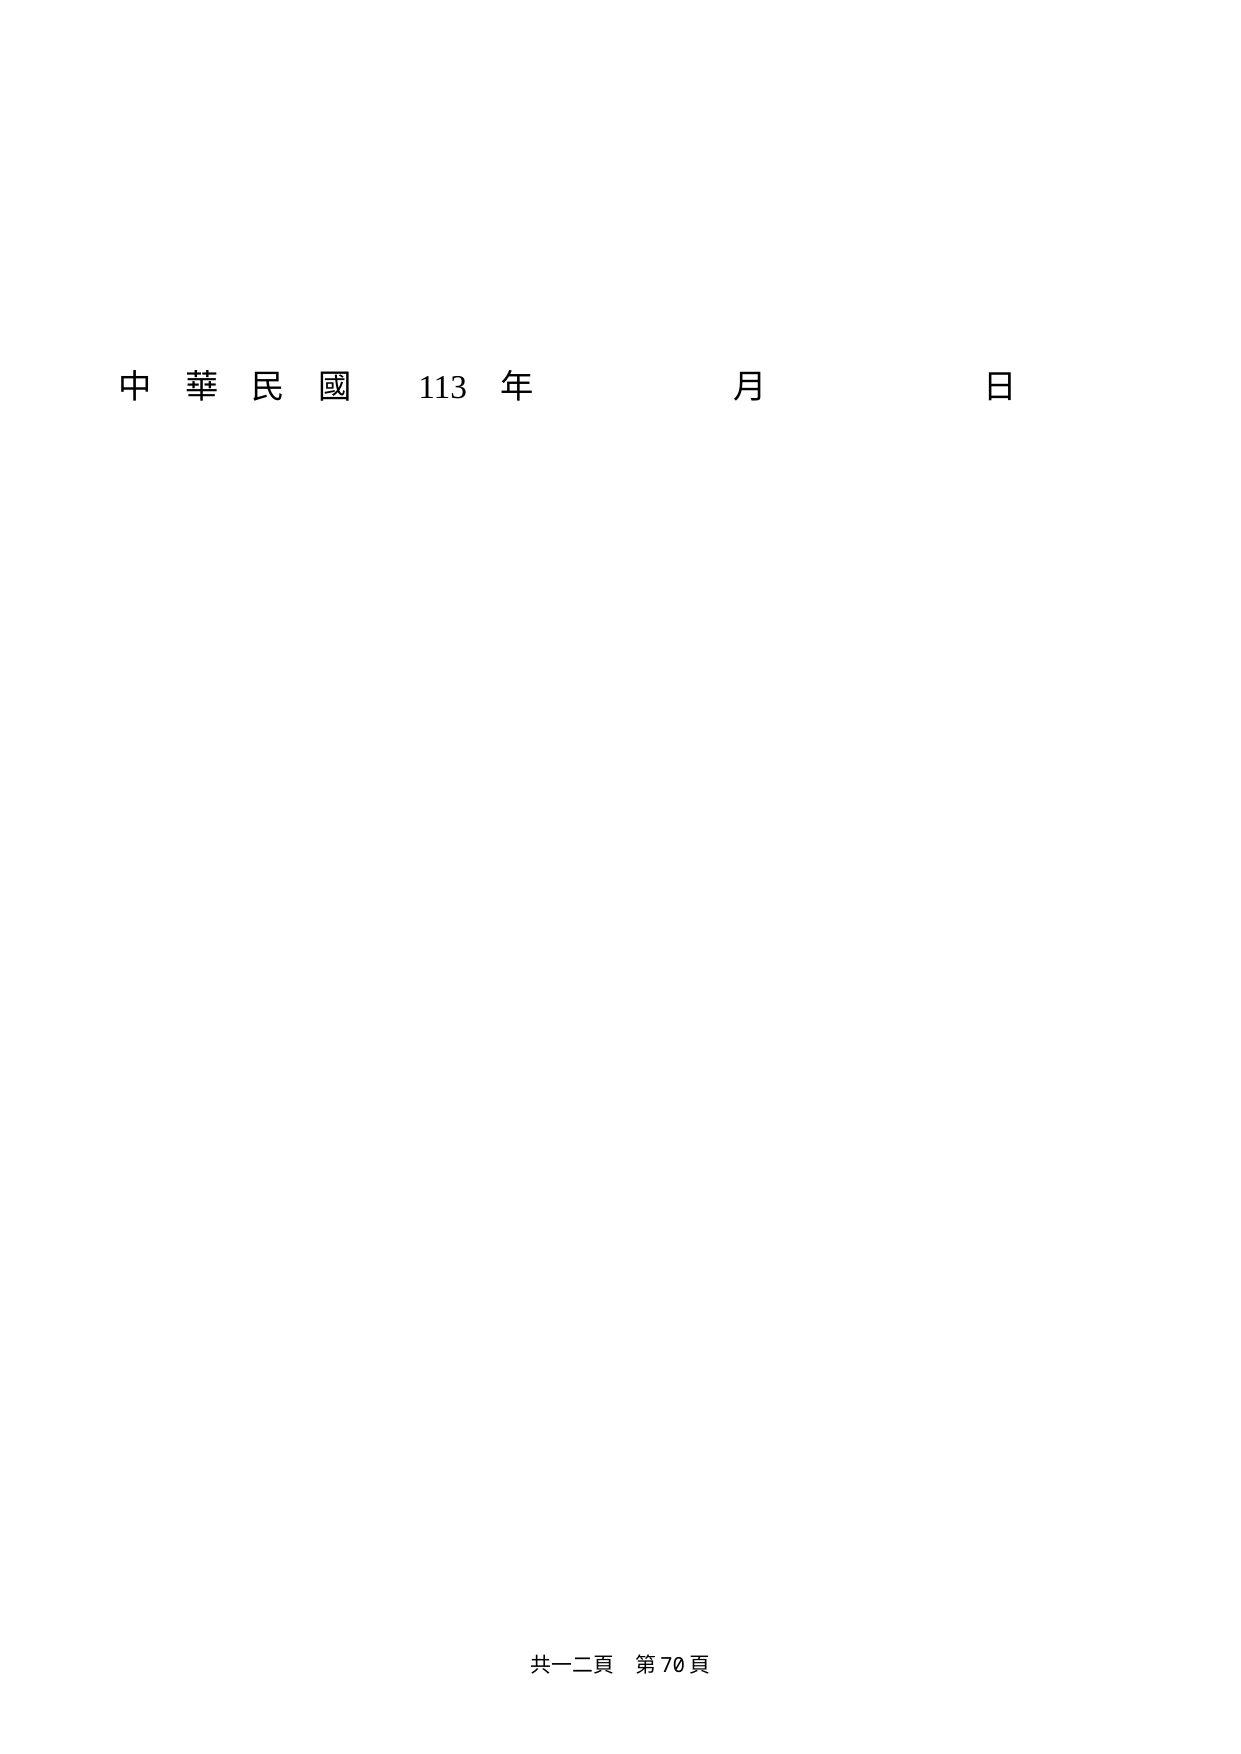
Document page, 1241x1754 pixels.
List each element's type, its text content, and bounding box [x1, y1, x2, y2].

text 中 華 民 國 113 年 月 日 [118, 343, 1122, 405]
